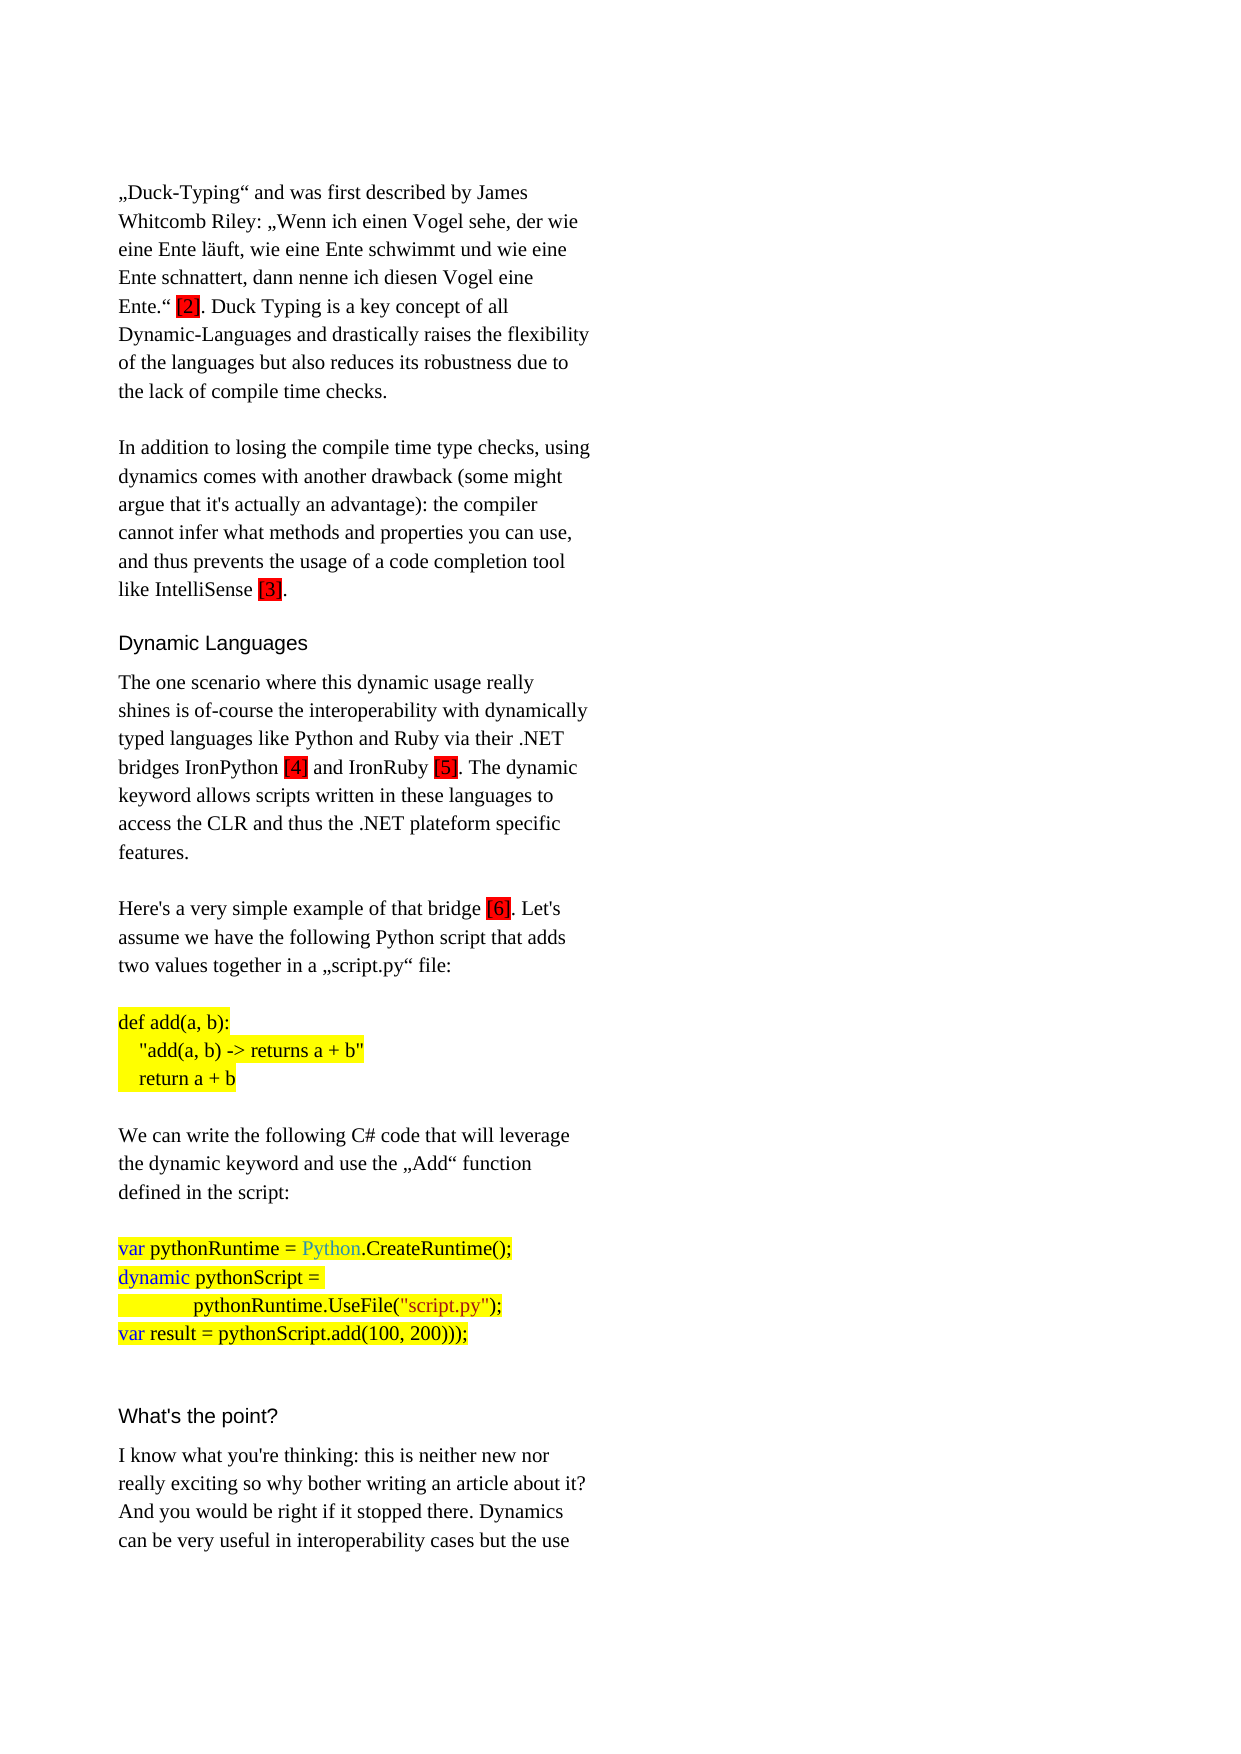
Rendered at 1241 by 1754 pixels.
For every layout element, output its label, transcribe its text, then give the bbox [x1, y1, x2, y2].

text var result = pythonScript.add(100, 200))); [118, 1318, 591, 1347]
text var pythonRuntime = Python.CreateRuntime(); [118, 1233, 591, 1262]
text In addition to losing the compile time type checks, using dynamics comes with another drawback (some might argue that it's actually an advantage): the compiler cannot infer what methods and properties you can use, and thus prevents the usage of a code completion tool like IntelliSense [3]. [118, 432, 591, 602]
text „Duck-Typing“ and was first described by James Whitcomb Riley: „Wenn ich einen Vogel sehe, der wie eine Ente läuft, wie eine Ente schwimmt und wie eine Ente schnattert, dann nenne ich diesen Vogel eine Ente.“ [2]. Duck Typing is a key concept of all Dynamic-Languages and drastically raises the flexibility of the languages but also reduces its robustness due to the lack of compile time checks. [118, 177, 591, 404]
text We can write the following C# code that will leverage the dynamic keyword and use the „Add“ function defined in the script: [118, 1120, 591, 1205]
text The one scenario where this dynamic usage really shines is of-course the interoperability with dynamically typed languages like Python and Ruby via their .NET bridges IronPython [4] and IronRuby [5]. The dynamic keyword allows scripts written in these languages to access the CLR and thus the .NET plateform specific features. [118, 667, 591, 865]
text "add(a, b) -> returns a + b" [118, 1035, 591, 1063]
text I know what you're thinking: this is neither new nor really exciting so why bother writing an article about it? And you would be right if it stopped there. Dynamics can be very useful in interoperability cases but the use [118, 1439, 591, 1553]
text dynamic pythonScript = pythonRuntime.UseFile("script.py"); [118, 1262, 591, 1318]
text Dynamic Languages [118, 632, 591, 655]
text def add(a, b): [118, 1007, 591, 1035]
text return a + b [118, 1063, 591, 1092]
text What's the point? [118, 1404, 591, 1428]
text Here's a very simple example of that bridge [6]. Let's assume we have the following Python script that adds two values together in a „script.py“ file: [118, 893, 591, 978]
